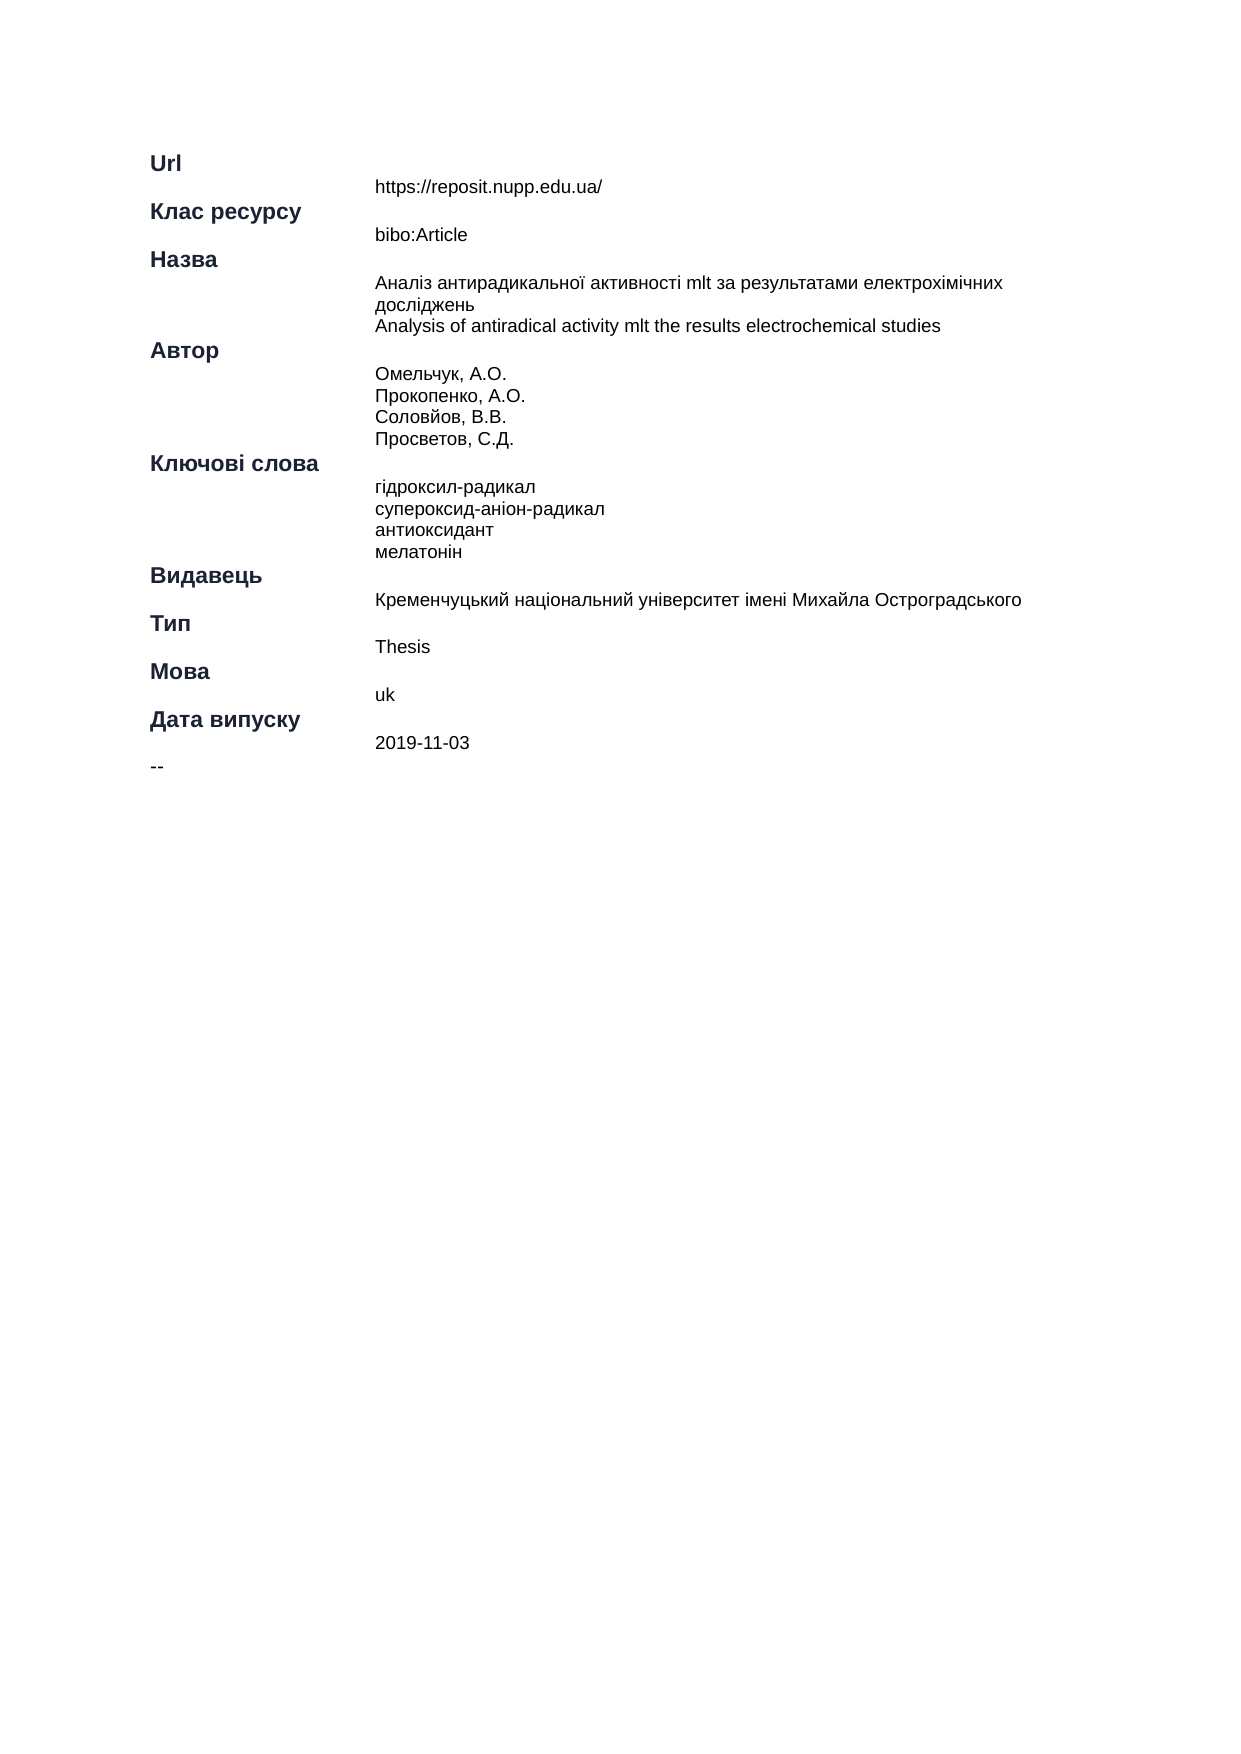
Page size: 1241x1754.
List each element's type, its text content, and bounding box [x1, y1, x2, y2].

text Соловйов, В.В. [375, 406, 1090, 428]
text супероксид-аніон-радикал [375, 497, 1090, 519]
text Аnalysis of antiradical activity mlt the results electrochemical studies [375, 315, 1090, 337]
text антиоксидант [375, 519, 1090, 541]
text Омельчук, А.О. [375, 363, 1090, 385]
text Клас ресурсу [150, 198, 1090, 224]
text Назва [150, 246, 1090, 272]
text https://reposit.nupp.edu.ua/ [375, 176, 1090, 198]
text 2019-11-03 [375, 732, 1090, 754]
text Автор [150, 337, 1090, 363]
text Ключові слова [150, 449, 1090, 476]
text гідроксил-радикал [375, 476, 1090, 497]
text Кременчуцький національний університет імені Михайла Остроградського [375, 588, 1090, 610]
text Мова [150, 658, 1090, 684]
text Прокопенко, А.О. [375, 385, 1090, 406]
text мелатонін [375, 541, 1090, 562]
text uk [375, 684, 1090, 706]
text bibo:Article [375, 224, 1090, 246]
text Аналіз антирадикальної активності mlt за результатами електрохімічних досліджень [375, 272, 1090, 315]
text Тип [150, 610, 1090, 636]
text -- [150, 754, 1090, 778]
text Видавець [150, 562, 1090, 588]
text Просветов, С.Д. [375, 428, 1090, 449]
text Дата випуску [150, 706, 1090, 732]
text Thesis [375, 636, 1090, 658]
text Url [150, 150, 1090, 176]
